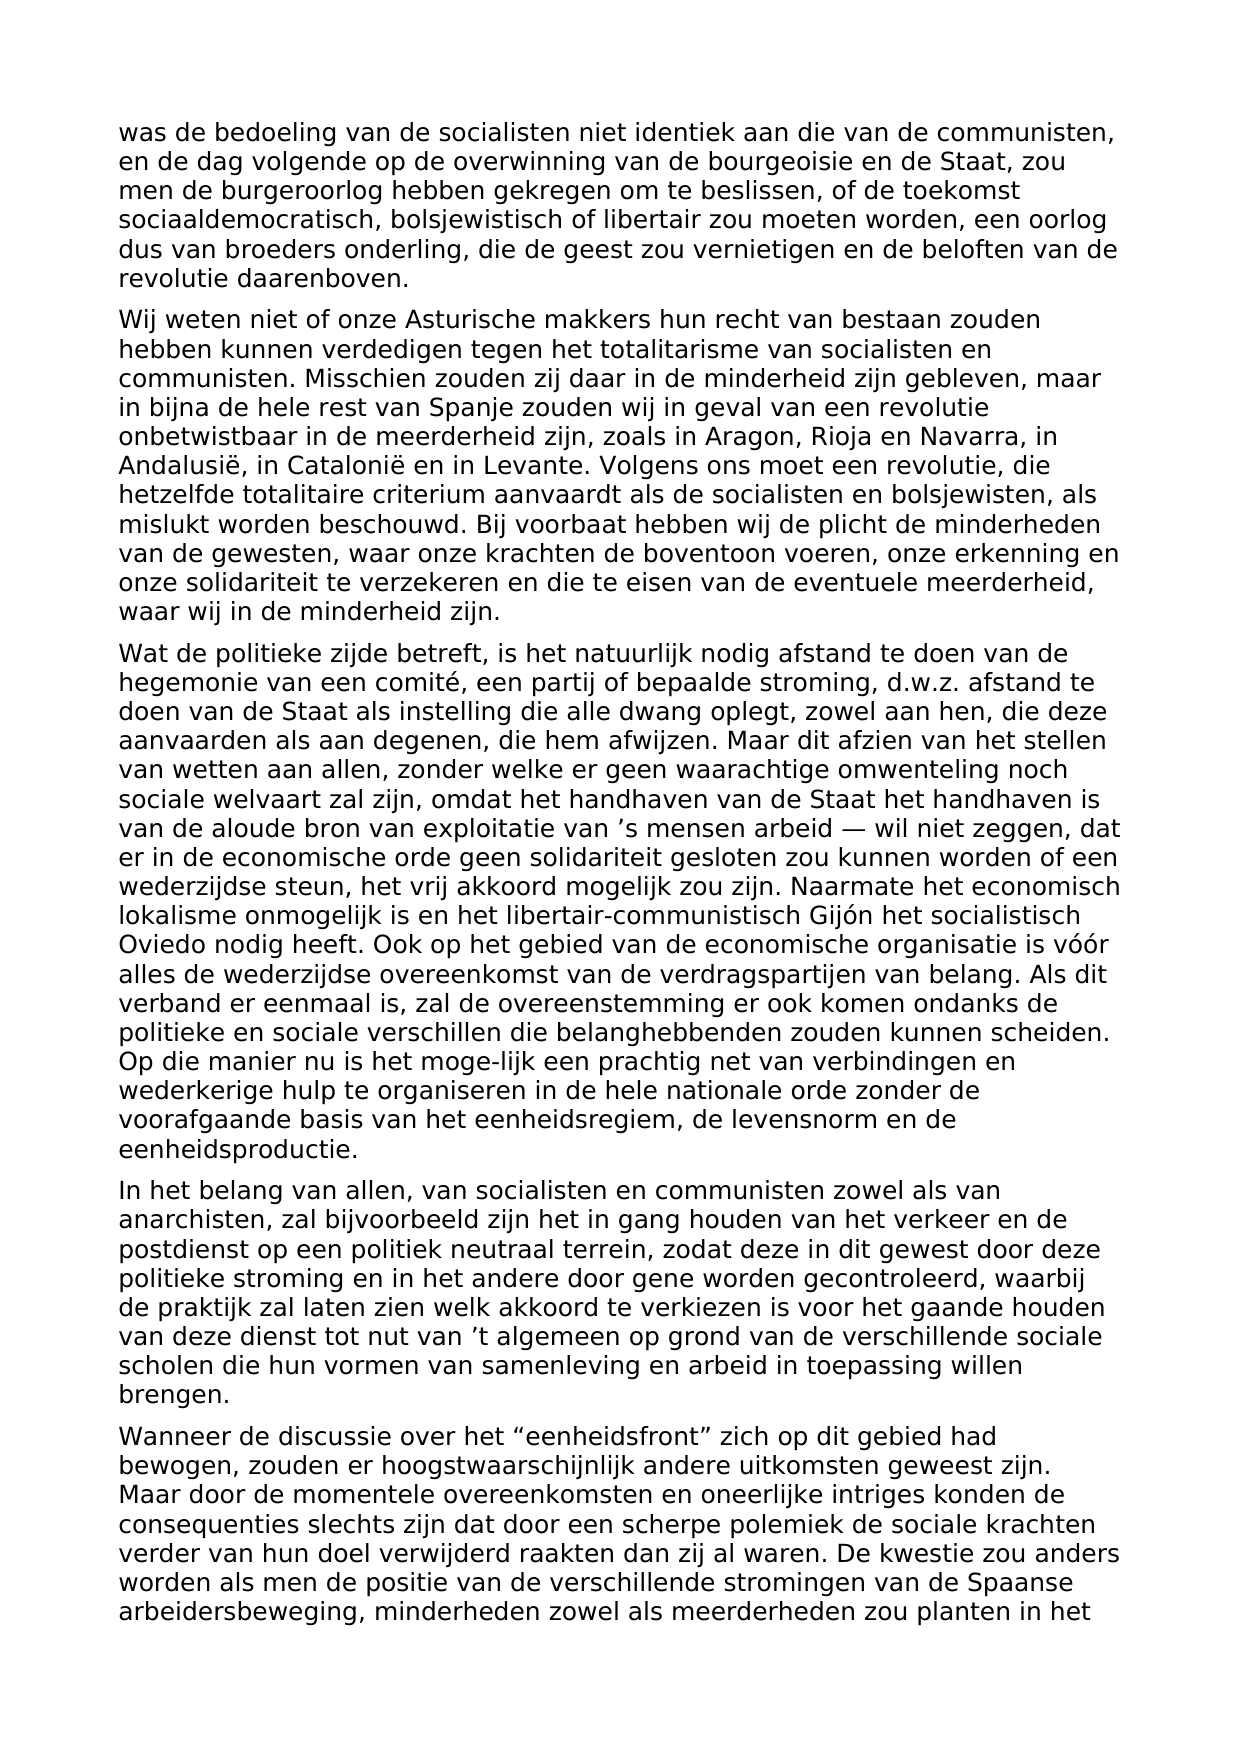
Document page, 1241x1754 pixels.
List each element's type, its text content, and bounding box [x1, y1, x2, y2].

text Wij weten niet of onze Asturische makkers hun recht van bestaan zouden hebben kunnen verdedigen tegen het totalitarisme van socialisten en communisten. Misschien zouden zij daar in de minderheid zijn gebleven, maar in bijna de hele rest van Spanje zouden wij in geval van een revolutie onbetwistbaar in de meerderheid zijn, zoals in Aragon, Rioja en Navarra, in Andalusië, in Catalonië en in Levante. Volgens ons moet een revolutie, die hetzelfde totalitaire criterium aanvaardt als de socialisten en bolsjewisten, als mislukt worden beschouwd. Bij voorbaat hebben wij de plicht de minderheden van de gewesten, waar onze krachten de boventoon voeren, onze erkenning en onze solidariteit te verzekeren en die te eisen van de eventuele meerderheid, waar wij in de minderheid zijn. [118, 306, 1122, 626]
text In het belang van allen, van socialisten en communisten zowel als van anarchisten, zal bijvoorbeeld zijn het in gang houden van het verkeer en de postdienst op een politiek neutraal terrein, zodat deze in dit gewest door deze politieke stroming en in het andere door gene worden gecontroleerd, waarbij de praktijk zal laten zien welk akkoord te verkiezen is voor het gaande houden van deze dienst tot nut van ’t algemeen op grond van de verschillende sociale scholen die hun vormen van samenleving en arbeid in toepassing willen brengen. [118, 1176, 1122, 1410]
text was de bedoeling van de socialisten niet identiek aan die van de communisten, en de dag volgende op de overwinning van de bourgeoisie en de Staat, zou men de burgeroorlog hebben gekregen om te beslissen, of de toekomst sociaaldemocratisch, bolsjewistisch of libertair zou moeten worden, een oorlog dus van broeders onderling, die de geest zou vernietigen en de beloften van de revolutie daarenboven. [118, 118, 1122, 293]
text Wanneer de discussie over het “eenheidsfront” zich op dit gebied had bewogen, zouden er hoogstwaarschijnlijk andere uitkomsten geweest zijn. Maar door de momentele overeenkomsten en oneerlijke intriges konden de consequenties slechts zijn dat door een scherpe polemiek de sociale krachten verder van hun doel verwijderd raakten dan zij al waren. De kwestie zou anders worden als men de positie van de verschillende stromingen van de Spaanse arbeidersbeweging, minderheden zowel als meerderheden zou planten in het [118, 1422, 1122, 1626]
text Wat de politieke zijde betreft, is het natuurlijk nodig afstand te doen van de hegemonie van een comité, een partij of bepaalde stroming, d.w.z. afstand te doen van de Staat als instelling die alle dwang oplegt, zowel aan hen, die deze aanvaarden als aan degenen, die hem afwijzen. Maar dit afzien van het stellen van wetten aan allen, zonder welke er geen waarachtige omwenteling noch sociale welvaart zal zijn, omdat het handhaven van de Staat het handhaven is van de aloude bron van exploitatie van ’s mensen arbeid — wil niet zeggen, dat er in de economische orde geen solidariteit gesloten zou kunnen worden of een wederzijdse steun, het vrij akkoord mogelijk zou zijn. Naarmate het economisch lokalisme onmogelijk is en het libertair-communistisch Gijón het socialistisch Oviedo nodig heeft. Ook op het gebied van de economische organisatie is vóór alles de wederzijdse overeenkomst van de verdragspartijen van belang. Als dit verband er eenmaal is, zal de overeenstemming er ook komen ondanks de politieke en sociale verschillen die belanghebbenden zouden kunnen scheiden. Op die manier nu is het moge-lijk een prachtig net van verbindingen en wederkerige hulp te organiseren in de hele nationale orde zonder de voorafgaande basis van het eenheidsregiem, de levensnorm en de eenheidsproductie. [118, 639, 1122, 1164]
